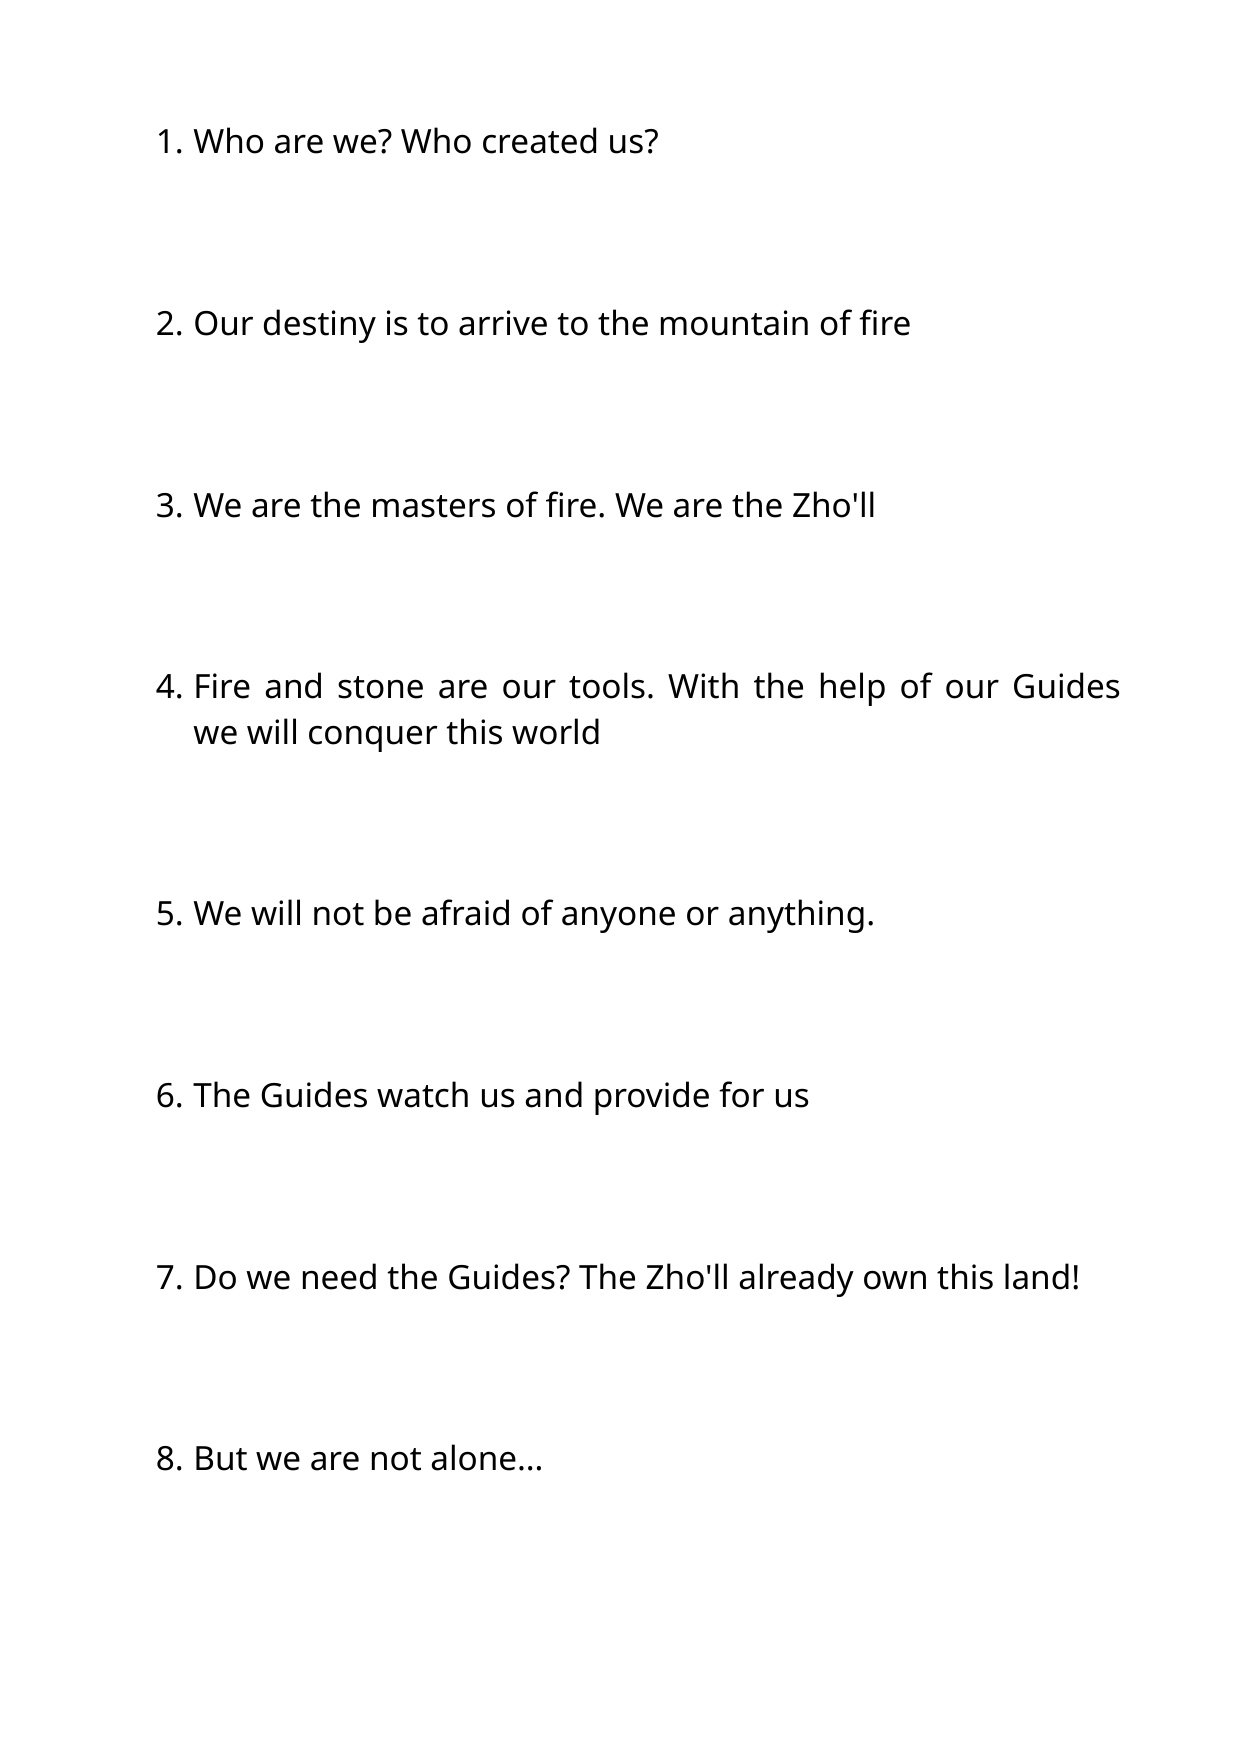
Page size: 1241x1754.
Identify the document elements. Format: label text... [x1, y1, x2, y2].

list Who are we? Who created us? [156, 118, 1122, 163]
list But we are not alone… [156, 1435, 1122, 1481]
list Our destiny is to arrive to the mountain of fire [156, 300, 1122, 345]
list We will not be afraid of anyone or anything. [156, 890, 1122, 936]
list Fire and stone are our tools. With the help of our Guides we will conquer this world [156, 663, 1122, 754]
list Do we need the Guides? The Zho'll already own this land! [156, 1253, 1122, 1299]
list We are the masters of fire. We are the Zho'll [156, 481, 1122, 527]
list The Guides watch us and provide for us [156, 1072, 1122, 1117]
